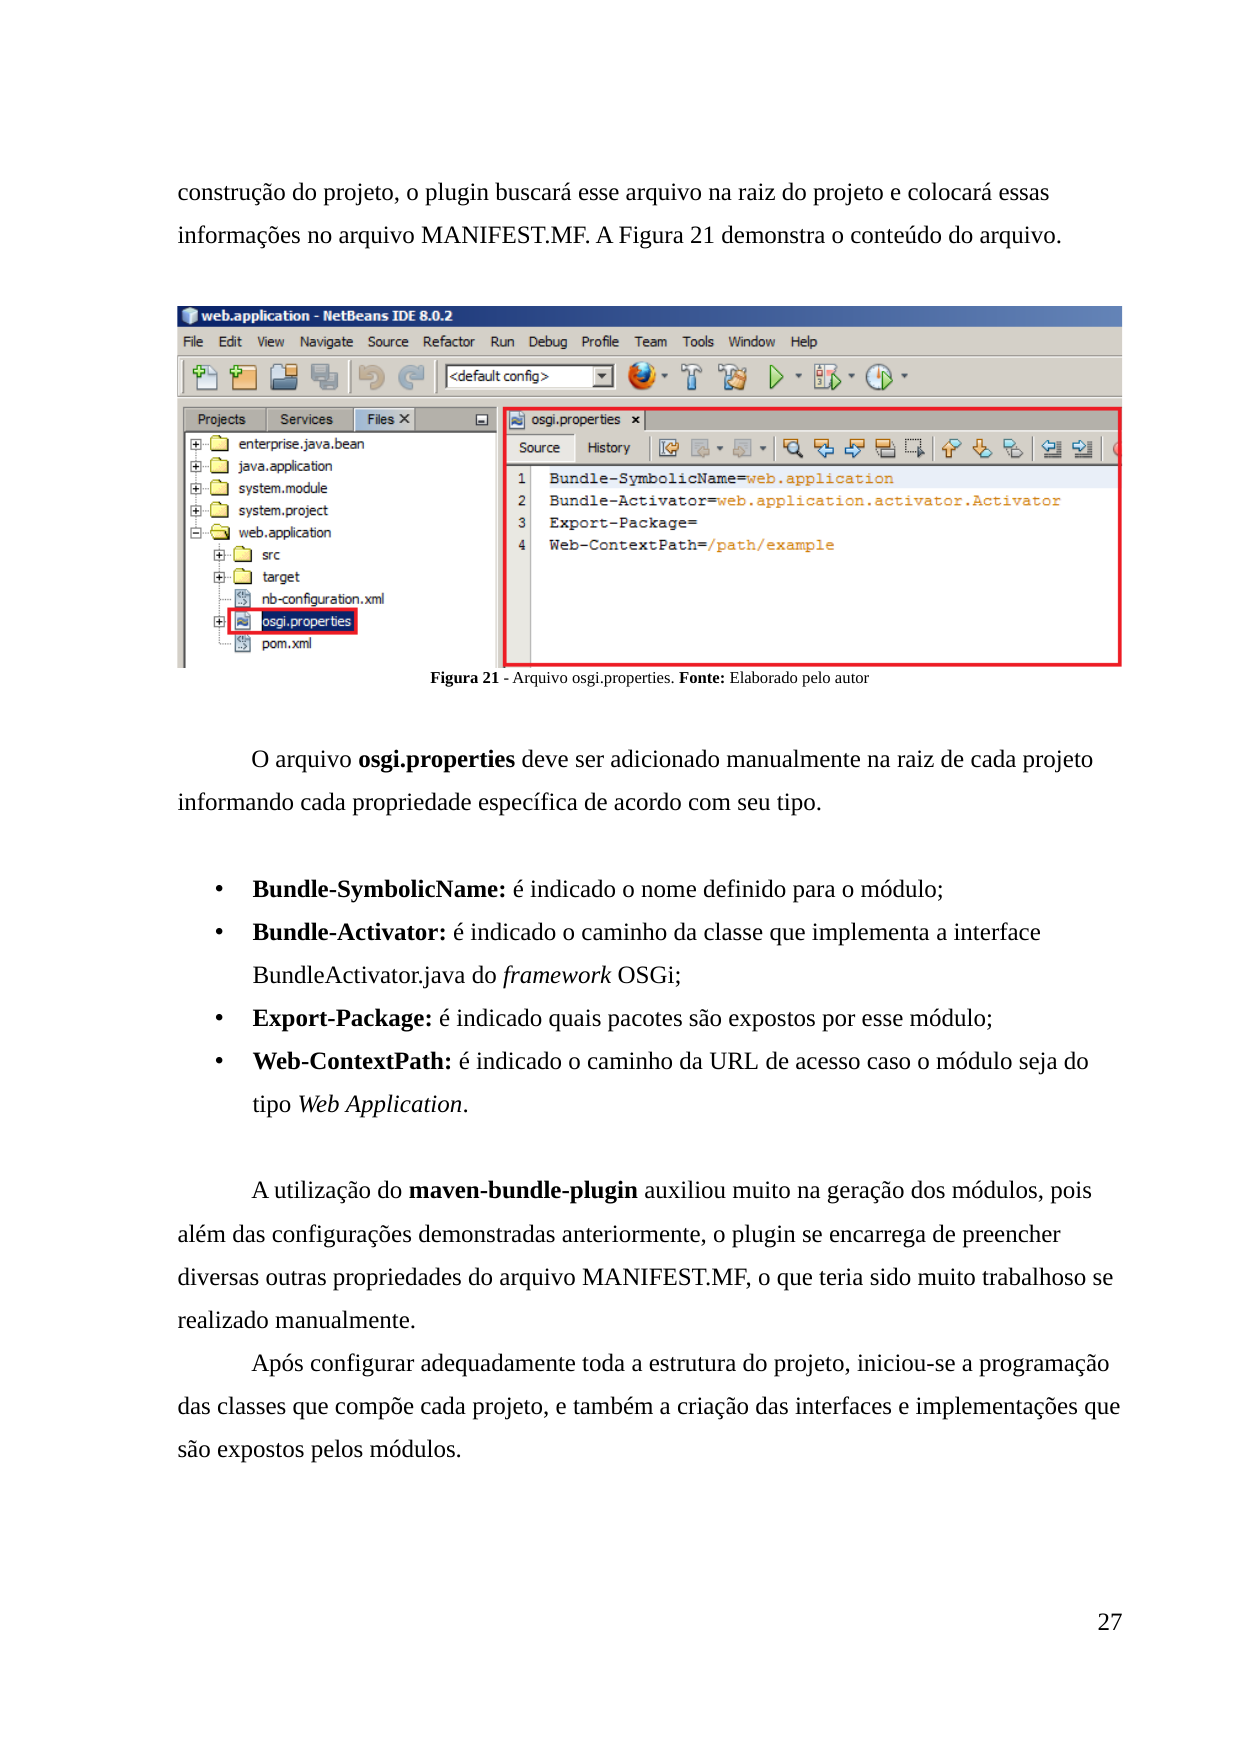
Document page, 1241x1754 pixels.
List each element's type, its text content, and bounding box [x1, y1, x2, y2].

list Bundle-Activator: é indicado o caminho da classe que implementa a interface BundleActivator.java do framework OSGi; [215, 917, 1122, 989]
text Após configurar adequadamente toda a estrutura do projeto, iniciou-se a programação das classes que compõe cada projeto, e também a criação das interfaces e implementações que são expostos pelos módulos. [177, 1348, 1122, 1463]
text O arquivo osgi.properties deve ser adicionado manualmente na raiz de cada projeto informando cada propriedade específica de acordo com seu tipo. [177, 744, 1122, 816]
picture [177, 306, 1123, 668]
text construção do projeto, o plugin buscará esse arquivo na raiz do projeto e colocará essas informações no arquivo MANIFEST.MF. A Figura 21 demonstra o conteúdo do arquivo. [177, 177, 1122, 249]
text A utilização do maven-bundle-plugin auxiliou muito na geração dos módulos, pois além das configurações demonstradas anteriormente, o plugin se encarrega de preencher diversas outras propriedades do arquivo MANIFEST.MF, o que teria sido muito trabalhoso se realizado manualmente. [177, 1176, 1122, 1334]
list Web-ContextPath: é indicado o caminho da URL de acesso caso o módulo seja do tipo Web Application. [215, 1046, 1122, 1118]
list Bundle-SymbolicName: é indicado o nome definido para o módulo; [215, 874, 1122, 902]
text Figura 21 - Arquivo osgi.properties. Fonte: Elaborado pelo autor [177, 668, 1122, 687]
list Export-Package: é indicado quais pacotes são expostos por esse módulo; [215, 1003, 1122, 1032]
